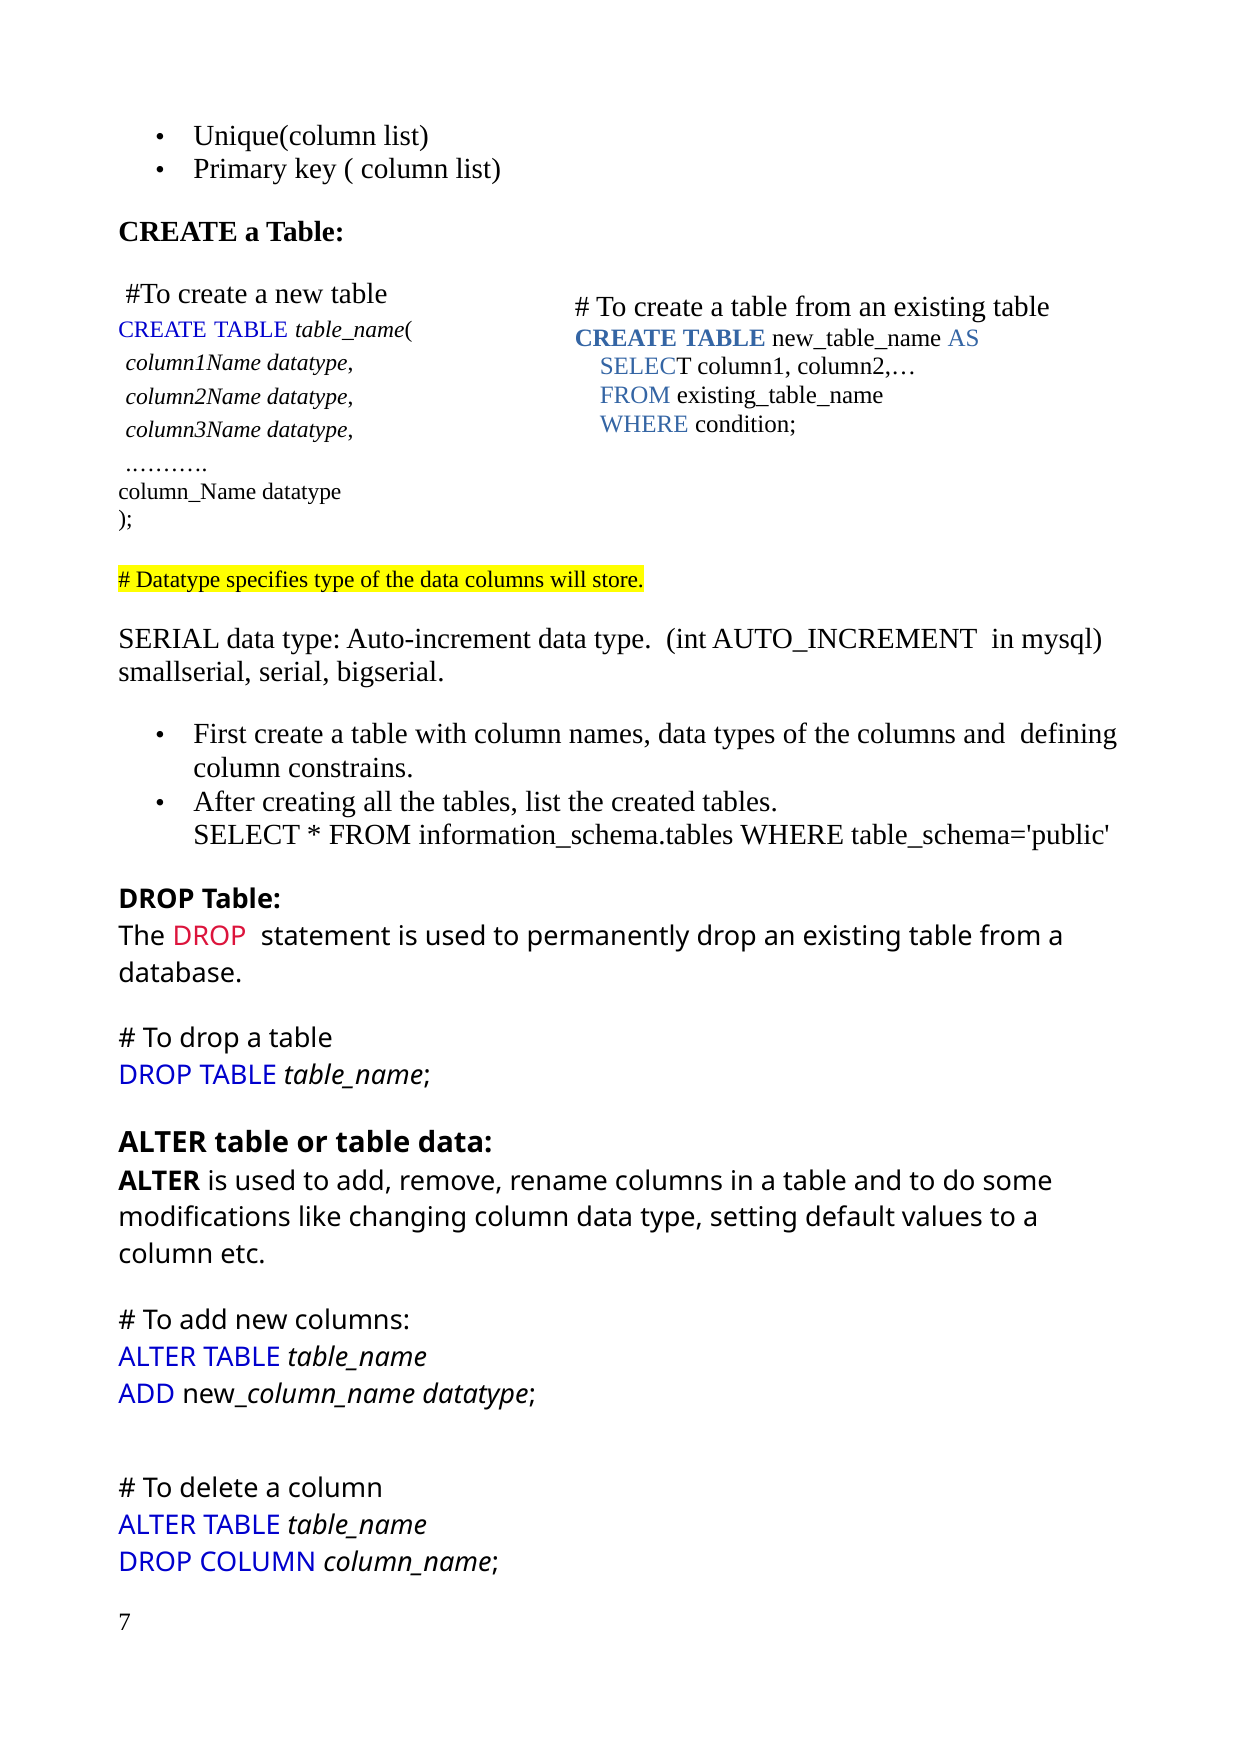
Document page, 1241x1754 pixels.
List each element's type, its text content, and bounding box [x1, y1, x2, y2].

text #To create a new table [118, 276, 1122, 310]
text ALTER TABLE table_name DROP COLUMN column_name; [118, 1505, 1122, 1579]
text # To delete a column [118, 1468, 1122, 1505]
text The DROP statement is used to permanently drop an existing table from a database. [118, 916, 1122, 990]
text DROP Table: [118, 879, 1122, 916]
list After creating all the tables, list the created tables. [156, 784, 1122, 817]
text DROP TABLE table_name; [118, 1056, 1122, 1093]
text # To add new columns: [118, 1300, 1122, 1337]
text ALTER table or table data: [118, 1121, 1122, 1161]
text column_Name datatype ); [118, 477, 1122, 531]
text .………. [118, 444, 1122, 477]
text ALTER TABLE table_name ADD new_column_name datatype; [118, 1337, 1122, 1411]
text ALTER is used to add, remove, rename columns in a table and to do some modifications like changing column data type, setting default values to a column etc. [118, 1161, 1122, 1272]
list Primary key ( column list) [156, 152, 1122, 185]
list Unique(column list) [156, 118, 1122, 152]
list SELECT * FROM information_schema.tables WHERE table_schema='public' [156, 817, 1122, 851]
text CREATE TABLE table_name( column1Name datatype, column2Name datatype, column3Name datatype, [118, 310, 1122, 444]
text smallserial, serial, bigserial. [118, 654, 1122, 688]
list First create a table with column names, data types of the columns and defining column constrains. [156, 717, 1122, 784]
text # To drop a table [118, 1019, 1122, 1056]
text CREATE a Table: [118, 214, 1122, 247]
text SERIAL data type: Auto-increment data type. (int AUTO_INCREMENT in mysql) [118, 621, 1122, 654]
text # Datatype specifies type of the data columns will store. [118, 565, 1122, 592]
